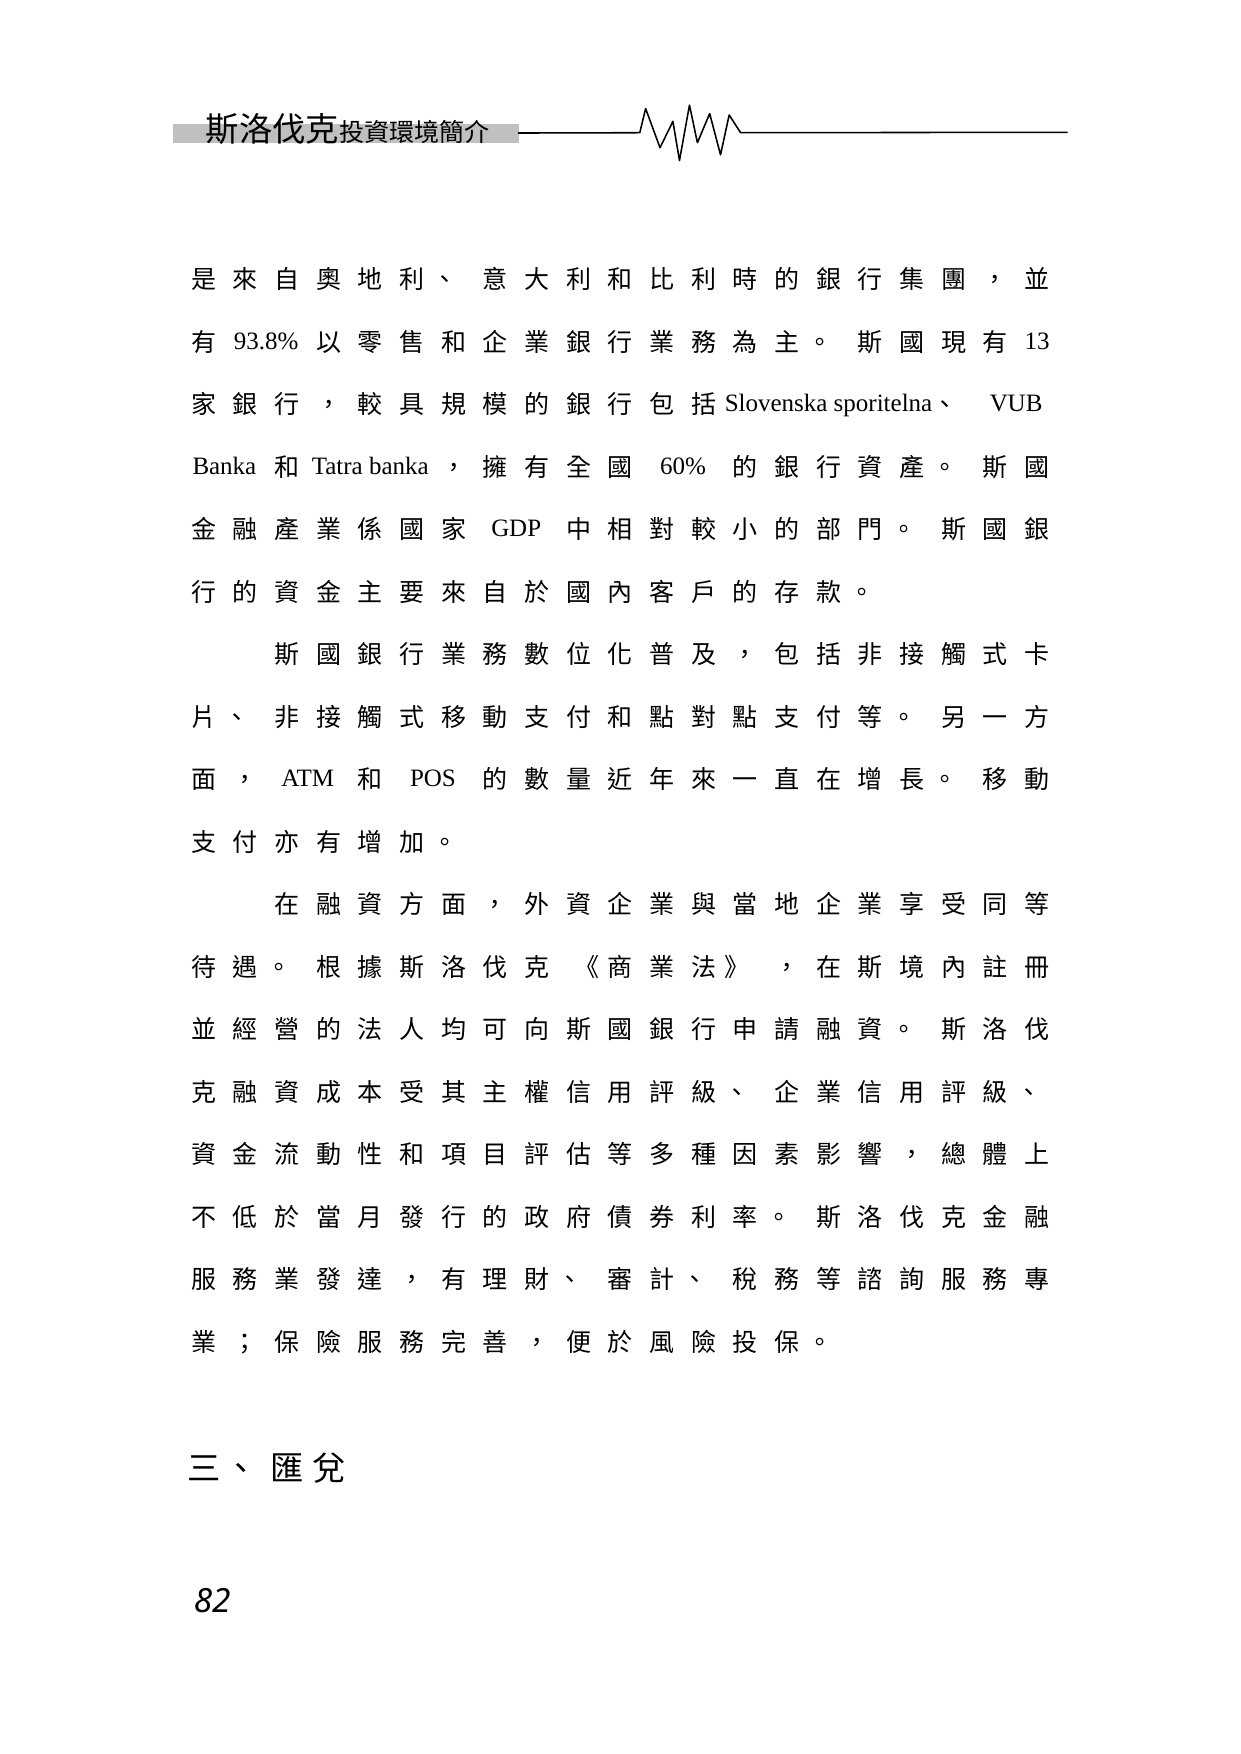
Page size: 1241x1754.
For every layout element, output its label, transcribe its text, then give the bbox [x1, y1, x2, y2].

text 三、匯兌 [183, 1424, 1058, 1486]
text 是來自奧地利、意大利和比利時的銀行集團，並有93.8%以零售和企業銀行業務為主。斯國現有13家銀行，較具規模的銀行包括Slovenska sporitelna、VUB Banka和Tatra banka，擁有全國60%的銀行資產。斯國金融產業係國家GDP中相對較小的部門。斯國銀行的資金主要來自於國內客戶的存款。 [183, 236, 1058, 611]
text 在融資方面，外資企業與當地企業享受同等待遇。根據斯洛伐克《商業法》，在斯境內註冊並經營的法人均可向斯國銀行申請融資。斯洛伐克融資成本受其主權信用評級、企業信用評級、資金流動性和項目評估等多種因素影響，總體上不低於當月發行的政府債券利率。斯洛伐克金融服務業發達，有理財、審計、稅務等諮詢服務專業；保險服務完善，便於風險投保。 [183, 861, 1058, 1361]
text 斯國銀行業務數位化普及，包括非接觸式卡片、非接觸式移動支付和點對點支付等。另一方面，ATM和POS的數量近年來一直在增長。移動支付亦有增加。 [183, 611, 1058, 861]
